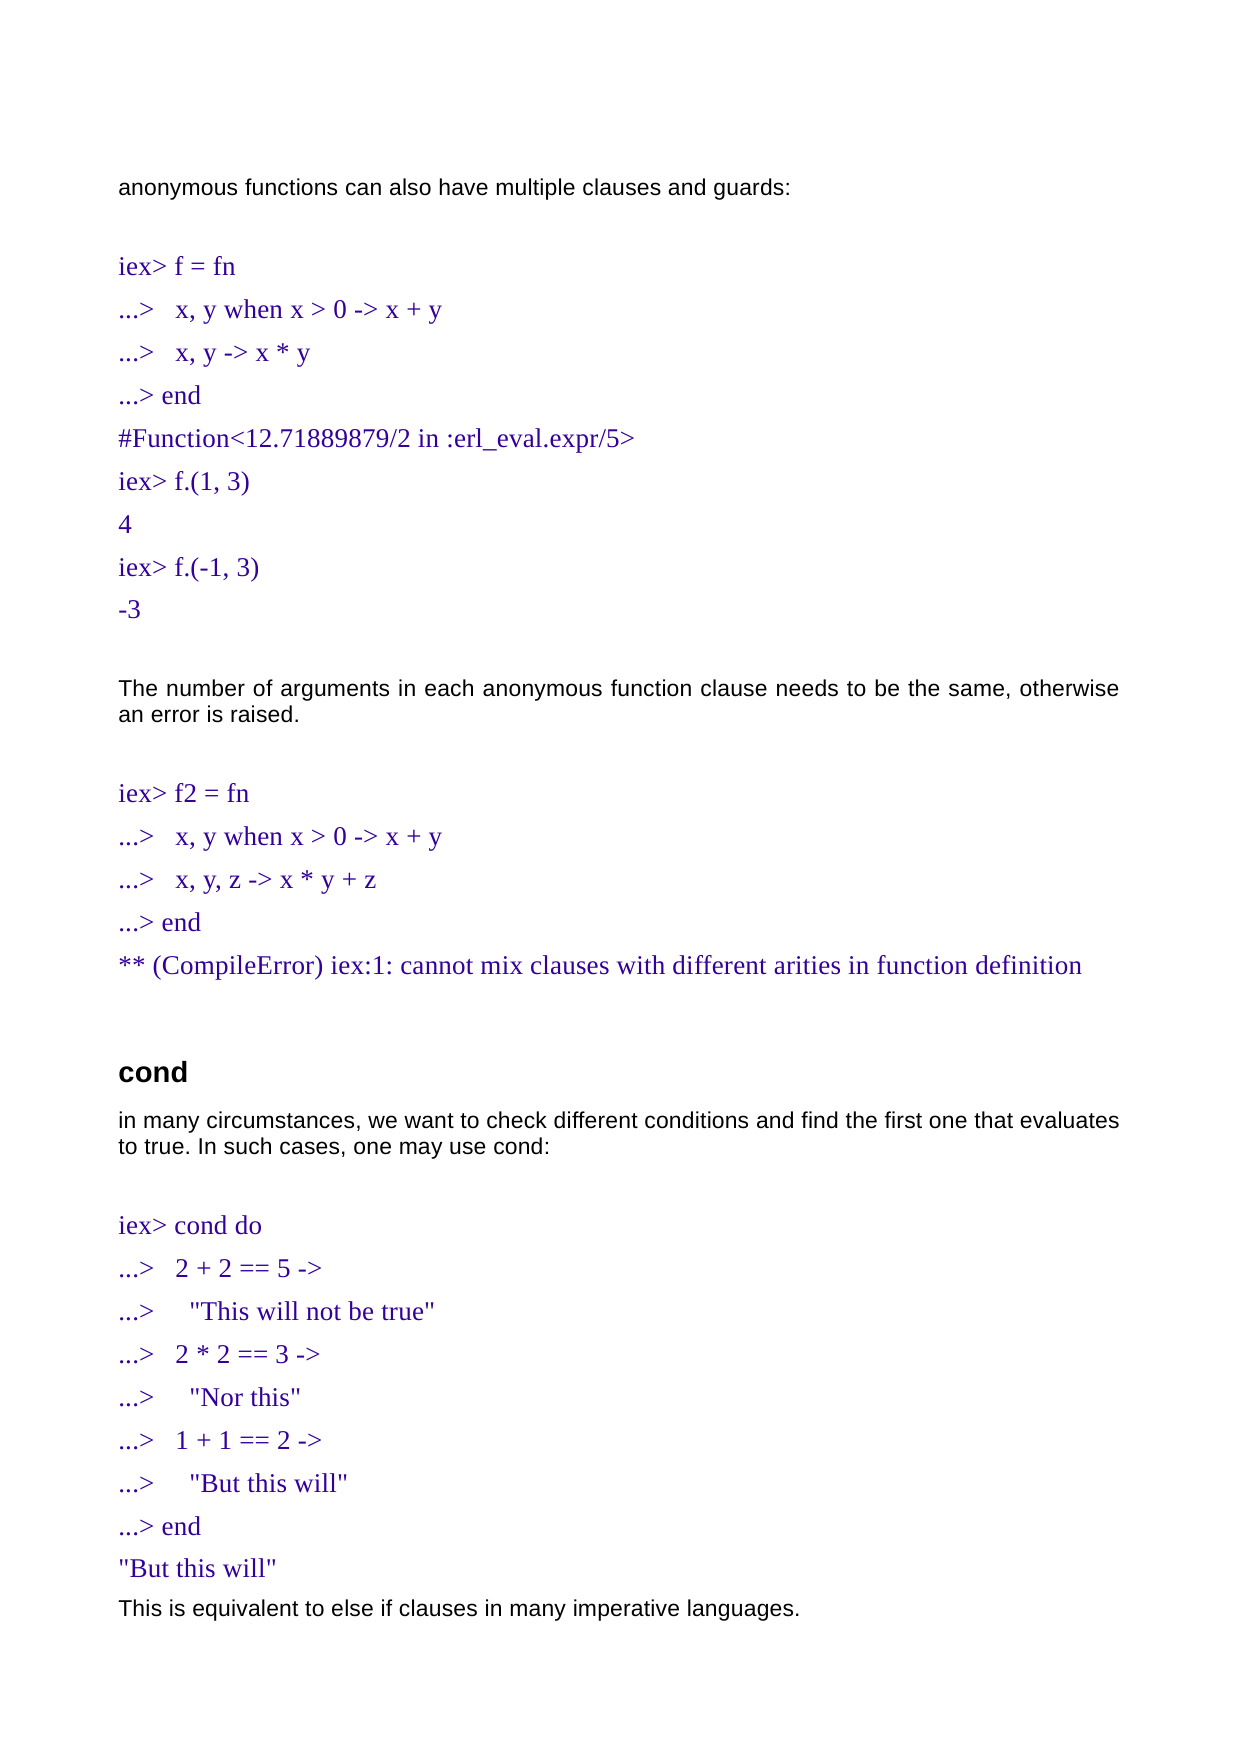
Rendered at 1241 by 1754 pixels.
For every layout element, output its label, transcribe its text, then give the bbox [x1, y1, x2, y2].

text The number of arguments in each anonymous function clause needs to be the same, otherwise an error is raised. [118, 674, 1122, 727]
text This is equivalent to else if clauses in many imperative languages. [118, 1595, 1122, 1622]
text iex> f.(-1, 3) [118, 551, 1122, 582]
text ** (CompileError) iex:1: cannot mix clauses with different arities in function definition [118, 949, 1122, 980]
text 4 [118, 508, 1122, 539]
text ...> end [118, 906, 1122, 937]
text iex> f2 = fn [118, 777, 1122, 808]
text ...> "But this will" [118, 1467, 1122, 1498]
text "But this will" [118, 1552, 1122, 1584]
text -3 [118, 593, 1122, 625]
subtitle cond [118, 1055, 1122, 1088]
text iex> cond do [118, 1209, 1122, 1240]
text ...> "This will not be true" [118, 1295, 1122, 1326]
text ...> end [118, 1509, 1122, 1541]
text #Function<12.71889879/2 in :erl_eval.expr/5> [118, 422, 1122, 453]
text ...> "Nor this" [118, 1381, 1122, 1412]
text ...> x, y -> x * y [118, 336, 1122, 367]
text ...> x, y, z -> x * y + z [118, 863, 1122, 894]
text iex> f.(1, 3) [118, 465, 1122, 496]
text ...> x, y when x > 0 -> x + y [118, 820, 1122, 851]
text ...> 2 + 2 == 5 -> [118, 1252, 1122, 1283]
text ...> 1 + 1 == 2 -> [118, 1424, 1122, 1455]
text iex> f = fn [118, 250, 1122, 281]
text ...> end [118, 379, 1122, 410]
text ...> 2 * 2 == 3 -> [118, 1338, 1122, 1369]
text ...> x, y when x > 0 -> x + y [118, 293, 1122, 324]
text in many circumstances, we want to check different conditions and find the first one that evaluates to true. In such cases, one may use cond: [118, 1107, 1122, 1159]
text anonymous functions can also have multiple clauses and guards: [118, 174, 1122, 200]
